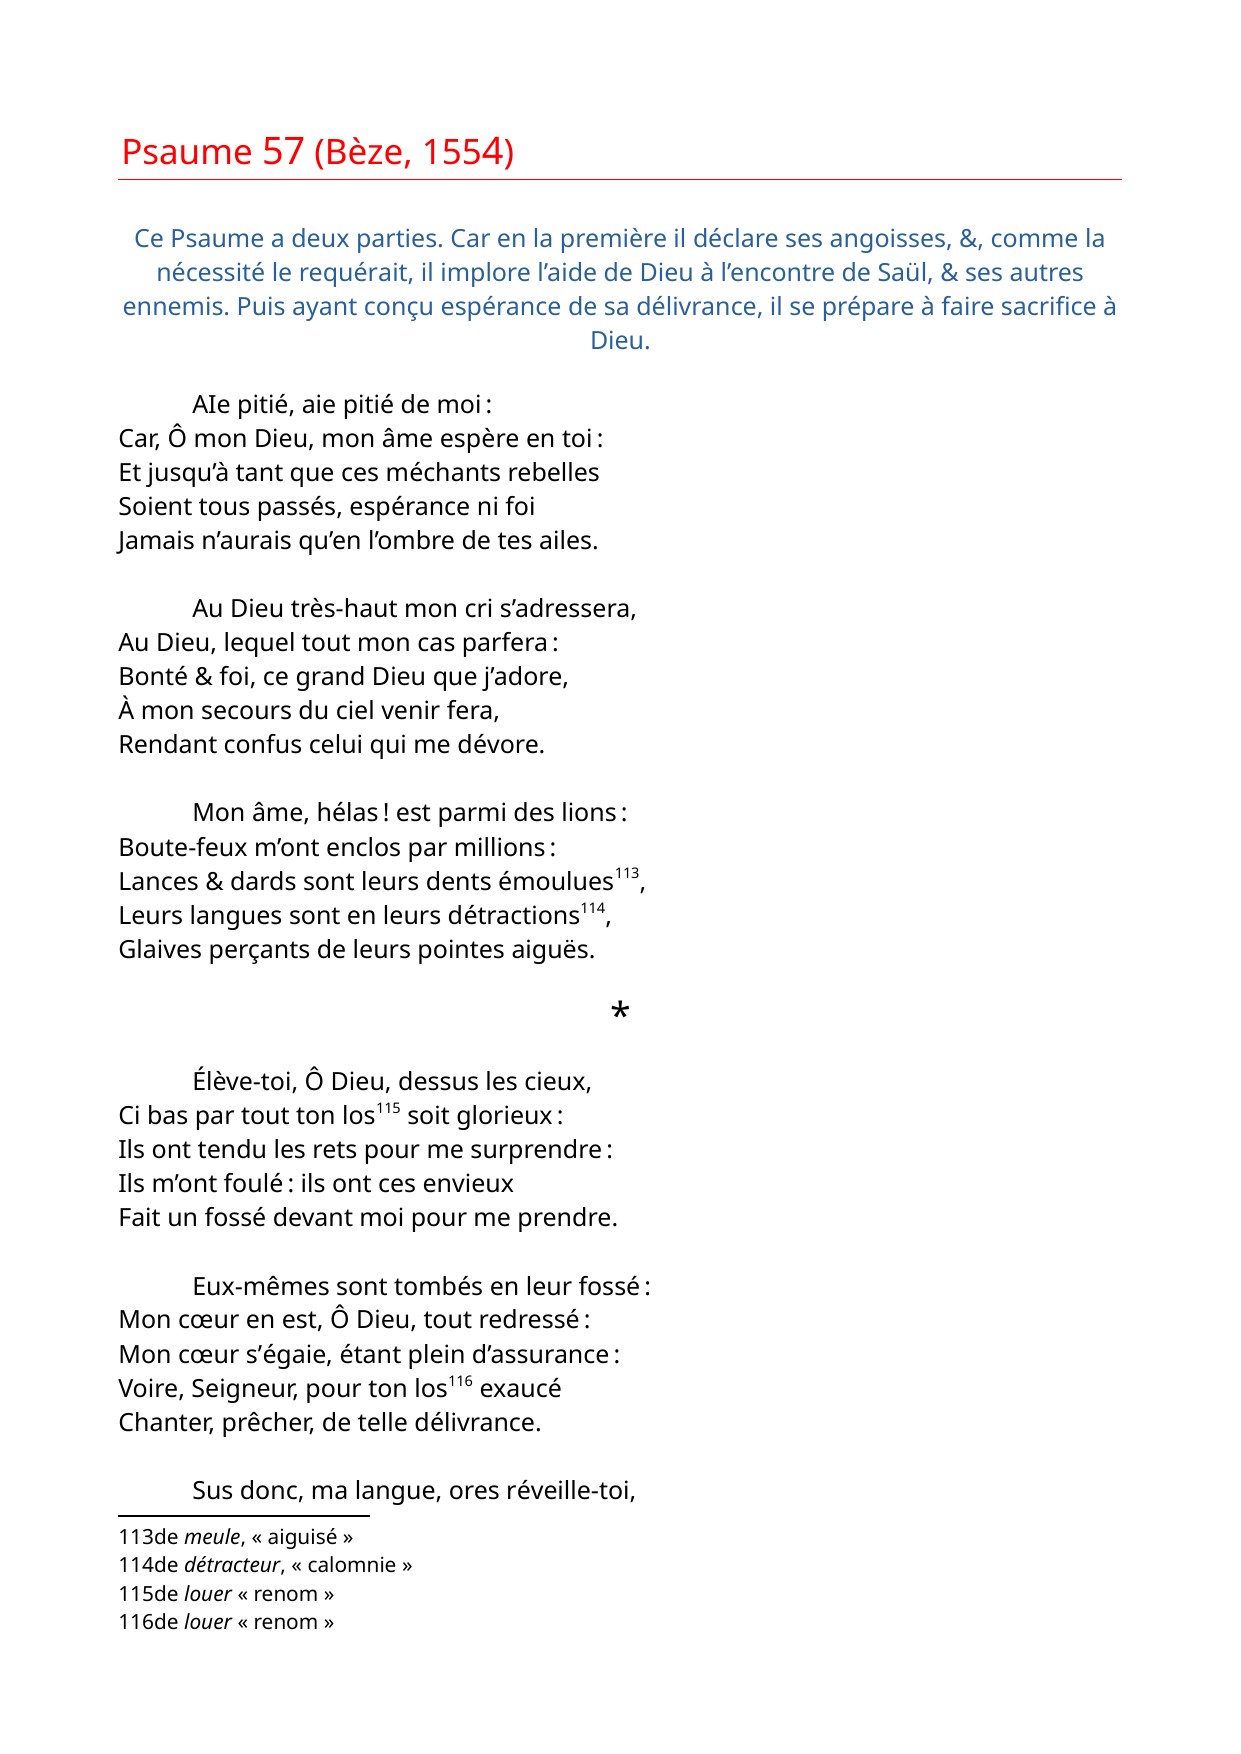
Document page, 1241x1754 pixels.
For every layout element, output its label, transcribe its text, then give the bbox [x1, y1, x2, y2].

text Bonté & foi, ce grand Dieu que j’adore, [118, 659, 1122, 693]
text Mon cœur en est, Ô Dieu, tout redressé : [118, 1302, 1122, 1336]
text * [118, 989, 1122, 1040]
text Mon âme, hélas ! est parmi des lions : [118, 795, 1122, 829]
text Glaives perçants de leurs pointes aiguës. [118, 931, 1122, 965]
text de meule, « aiguisé » [118, 1522, 1122, 1551]
text Voire, Seigneur, pour ton los exaucé [118, 1370, 1122, 1404]
text de louer « renom » [118, 1607, 1122, 1636]
text Lances & dards sont leurs dents émoulues, [118, 863, 1122, 897]
text Fait un fossé devant moi pour me prendre. [118, 1200, 1122, 1234]
text Chanter, prêcher, de telle délivrance. [118, 1404, 1122, 1438]
text Ils m’ont foulé : ils ont ces envieux [118, 1166, 1122, 1200]
text Car, Ô mon Dieu, mon âme espère en toi : [118, 420, 1122, 454]
text Au Dieu très-haut mon cri s’adressera, [118, 591, 1122, 625]
text Au Dieu, lequel tout mon cas parfera : [118, 625, 1122, 659]
text Ci bas par tout ton los soit glorieux : [118, 1098, 1122, 1132]
text Eux-mêmes sont tombés en leur fossé : [118, 1268, 1122, 1302]
text Élève-toi, Ô Dieu, dessus les cieux, [118, 1064, 1122, 1098]
text Ils ont tendu les rets pour me surprendre : [118, 1132, 1122, 1166]
subtitle Psaume 57 (Bèze, 1554) [118, 121, 1122, 179]
text Soient tous passés, espérance ni foi [118, 488, 1122, 523]
text de louer « renom » [118, 1579, 1122, 1607]
text Jamais n’aurais qu’en l’ombre de tes ailes. [118, 523, 1122, 557]
text de détracteur, « calomnie » [118, 1551, 1122, 1579]
text À mon secours du ciel venir fera, [118, 693, 1122, 727]
text Sus donc, ma langue, ores réveille-toi, [118, 1472, 1122, 1507]
text Mon cœur s’égaie, étant plein d’assurance : [118, 1336, 1122, 1370]
text Et jusqu’à tant que ces méchants rebelles [118, 454, 1122, 488]
text Leurs langues sont en leurs détractions, [118, 897, 1122, 931]
text AIe pitié, aie pitié de moi : [118, 386, 1122, 420]
text Boute-feux m’ont enclos par millions : [118, 829, 1122, 863]
text Rendant confus celui qui me dévore. [118, 727, 1122, 761]
text Ce Psaume a deux parties. Car en la première il déclare ses angoisses, &, comme la nécessité le requérait, il implore l’aide de Dieu à l’encontre de Saül, & ses autres ennemis. Puis ayant conçu espérance de sa délivrance, il se prépare à faire sacrifice à Dieu. [118, 221, 1122, 357]
